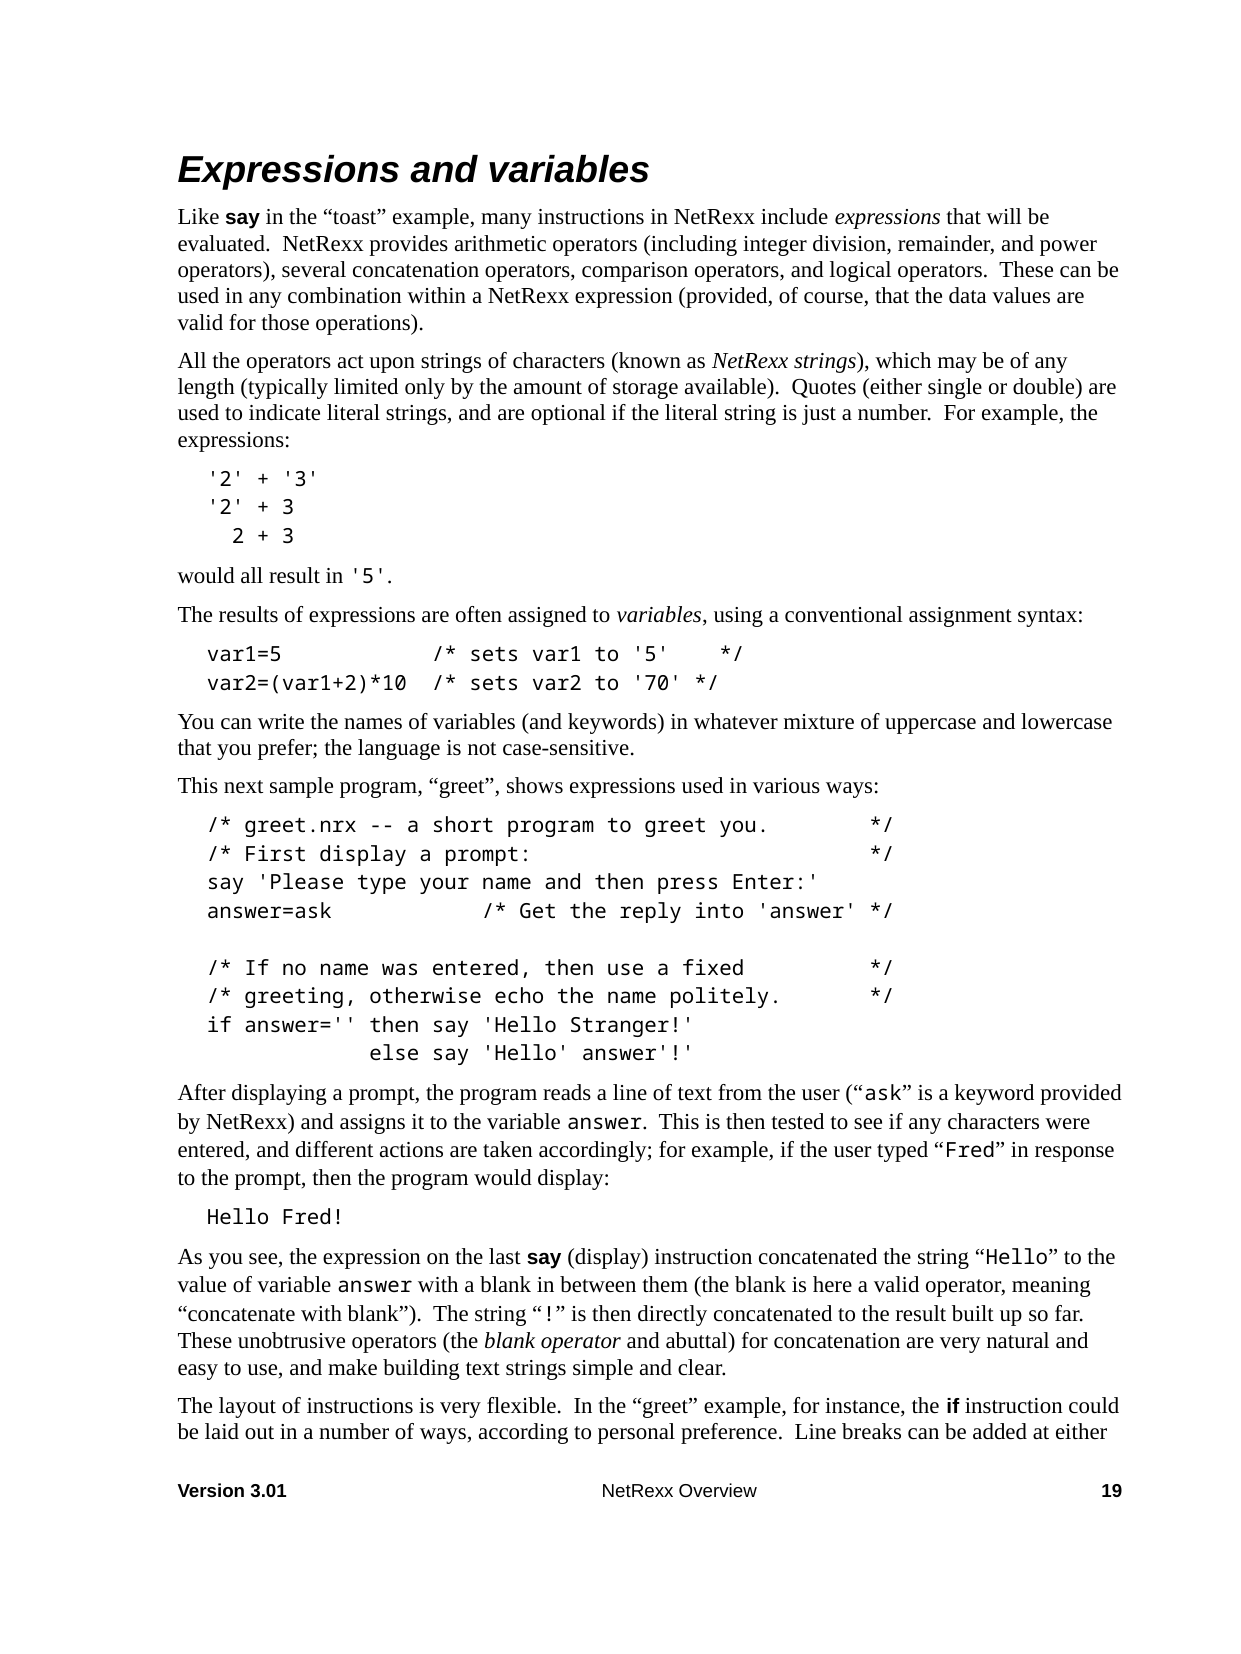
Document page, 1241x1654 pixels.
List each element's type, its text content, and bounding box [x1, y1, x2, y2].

text After displaying a prompt, the program reads a line of text from the user (“ask” is a keyword provided by NetRexx) and assigns it to the variable answer. This is then tested to see if any characters were entered, and different actions are taken accordingly; for example, if the user typed “Fred” in response to the prompt, then the program would display: [177, 1078, 1122, 1190]
text You can write the names of variables (and keywords) in whatever mixture of uppercase and lowercase that you prefer; the language is not case-sensitive. [177, 708, 1122, 761]
text As you see, the expression on the last say (display) instruction concatenated the string “Hello” to the value of variable answer with a blank in between them (the blank is here a valid operator, meaning “concatenate with blank”). The string “!” is then directly concatenated to the result built up so far. These unobtrusive operators (the blank operator and abuttal) for concatenation are very natural and easy to use, and make building text strings simple and clear. [177, 1242, 1122, 1380]
text The layout of instructions is very flexible. In the “greet” example, for instance, the if instruction could be laid out in a number of ways, according to personal preference. Line breaks can be added at either [177, 1392, 1122, 1444]
text would all result in '5'. [177, 561, 1122, 589]
subtitle Expressions and variables [177, 148, 1122, 191]
text This next sample program, “greet”, shows expressions used in various ways: [177, 772, 1122, 799]
text '2' + '3' '2' + 3 2 + 3 [207, 464, 1122, 549]
text The results of expressions are often assigned to variables, using a conventional assignment syntax: [177, 601, 1122, 628]
text /* greet.nrx -- a short program to greet you. */ /* First display a prompt: */ say 'Please type your name and then press Enter:' answer=ask /* Get the reply into 'answer' */ /* If no name was entered, then use a fixed */ /* greeting, otherwise echo the name politely. */ if answer='' then say 'Hello Stranger!' else say 'Hello' answer'!' [207, 811, 1122, 1067]
text Hello Fred! [207, 1202, 1122, 1230]
text var1=5 /* sets var1 to '5' */ var2=(var1+2)*10 /* sets var2 to '70' */ [207, 639, 1122, 696]
text All the operators act upon strings of characters (known as NetRexx strings), which may be of any length (typically limited only by the amount of storage available). Quotes (either single or double) are used to indicate literal strings, and are optional if the literal string is just a number. For example, the expressions: [177, 347, 1122, 452]
text Like say in the “toast” example, many instructions in NetRexx include expressions that will be evaluated. NetRexx provides arithmetic operators (including integer division, remainder, and power operators), several concatenation operators, comparison operators, and logical operators. These can be used in any combination within a NetRexx expression (provided, of course, that the data values are valid for those operations). [177, 203, 1122, 335]
